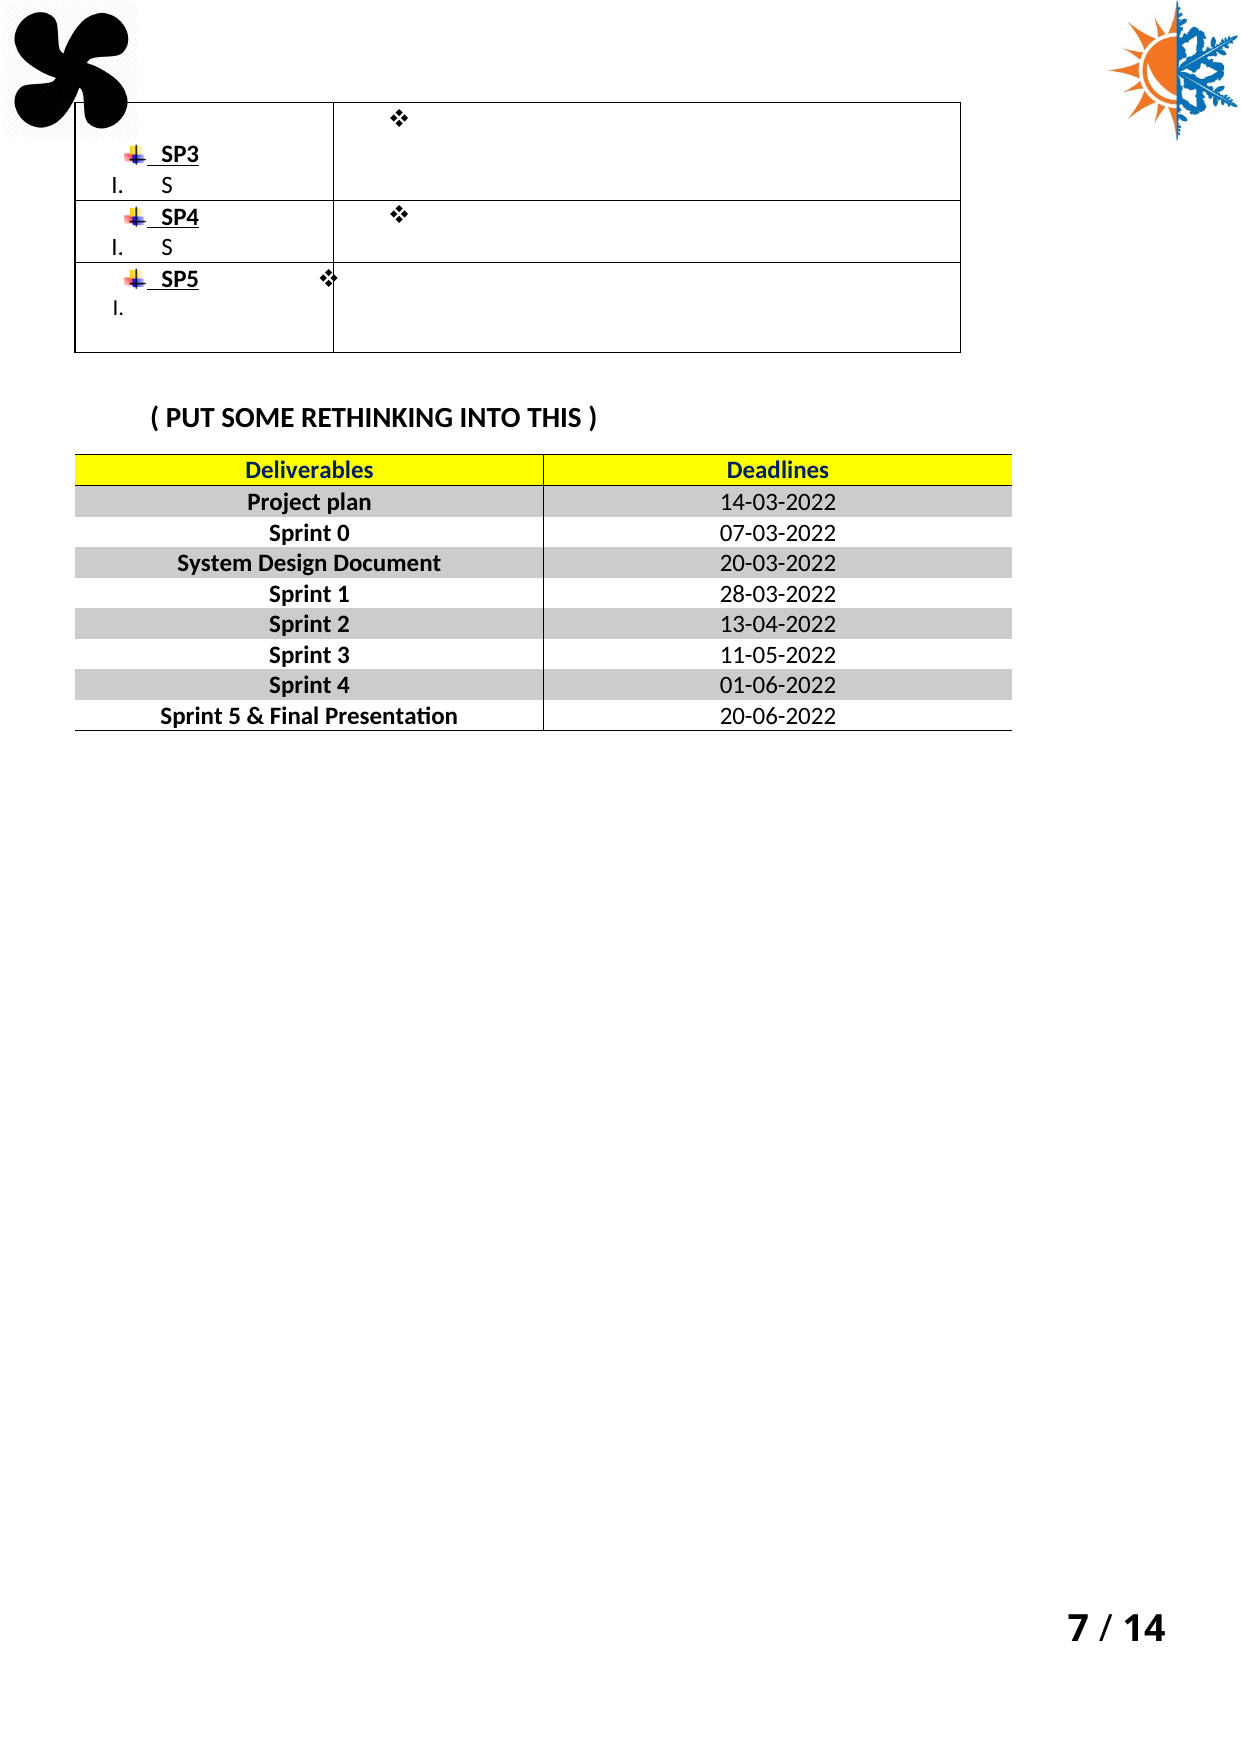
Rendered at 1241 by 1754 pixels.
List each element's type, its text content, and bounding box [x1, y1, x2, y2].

table_cell 07-03-2022 [544, 517, 1012, 547]
table_header Deadlines [544, 455, 1012, 485]
table_cell Sprint 3 [75, 639, 543, 669]
table_cell SP4 S [76, 201, 333, 262]
table_cell 13-04-2022 [544, 608, 1012, 639]
table_cell 01-06-2022 [544, 669, 1012, 700]
table_cell Sprint 4 [75, 669, 543, 700]
table_cell 11-05-2022 [544, 639, 1012, 669]
table_cell 28-03-2022 [544, 578, 1012, 608]
table_cell SP5 [76, 263, 333, 352]
text ( PUT SOME RETHINKING INTO THIS ) [150, 399, 1165, 435]
table_header Deliverables [75, 455, 543, 485]
table_cell [334, 103, 960, 200]
table_cell Project plan [75, 486, 543, 517]
table_cell Sprint 5 & Final Presentation [75, 700, 543, 730]
table_cell Sprint 1 [75, 578, 543, 608]
table_cell Sprint 0 [75, 517, 543, 547]
table_cell 14-03-2022 [544, 486, 1012, 517]
table_cell 20-06-2022 [544, 700, 1012, 730]
table_cell SP3 S [76, 103, 333, 200]
table_cell [334, 263, 960, 352]
table_cell System Design Document [75, 547, 543, 578]
table_cell [334, 201, 960, 262]
table_cell Sprint 2 [75, 608, 543, 639]
table_cell 20-03-2022 [544, 547, 1012, 578]
